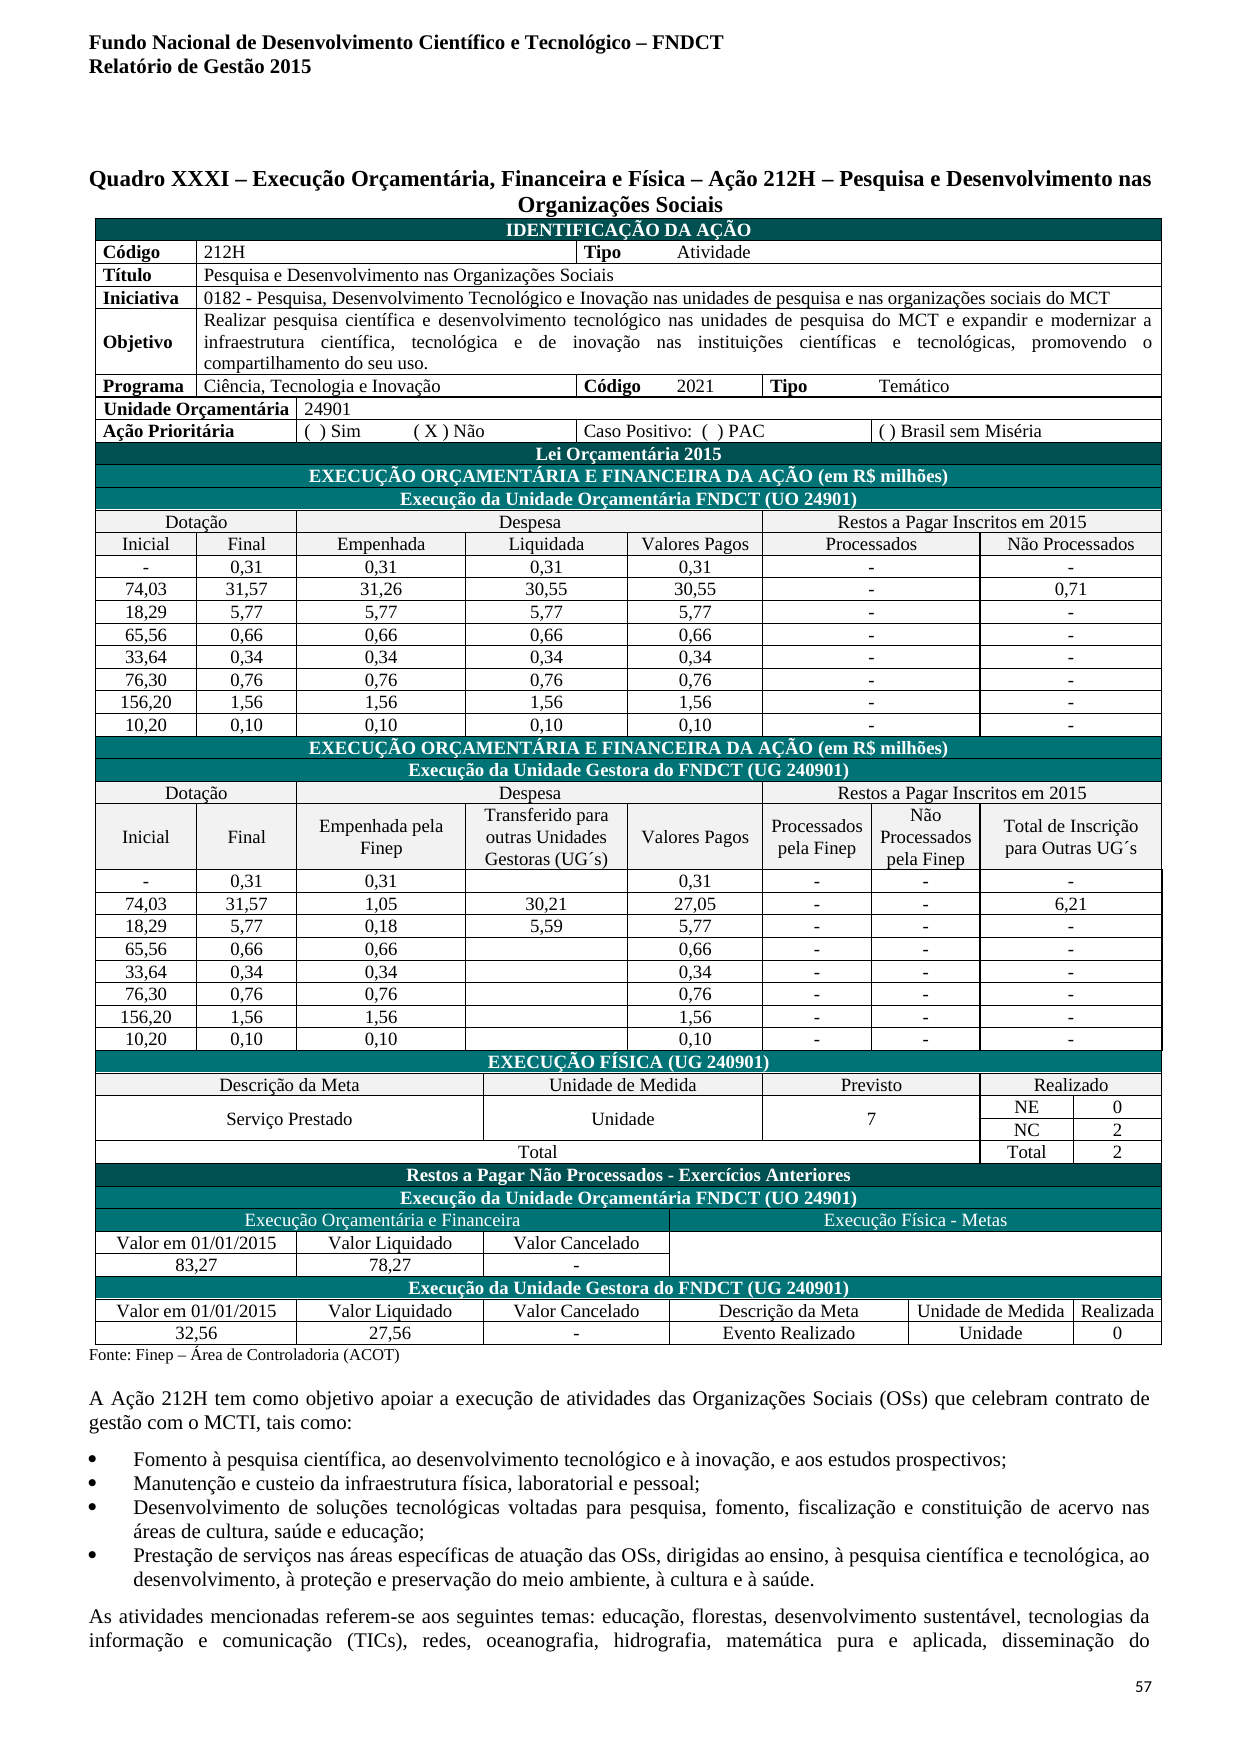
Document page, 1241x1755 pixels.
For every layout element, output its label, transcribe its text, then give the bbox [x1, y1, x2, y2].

table_cell 18,29 [96, 915, 196, 937]
table_cell 5,77 [466, 601, 627, 622]
table_cell Execução Orçamentária e Financeira [96, 1209, 669, 1231]
table_cell Ciência, Tecnologia e Inovação [197, 375, 576, 396]
table_cell Previsto [763, 1074, 979, 1095]
table_cell - [763, 1028, 871, 1050]
table_cell 0,10 [297, 1028, 465, 1050]
table_cell Objetivo [96, 309, 196, 374]
table_cell 31,57 [197, 893, 296, 914]
table_cell Execução da Unidade Gestora do FNDCT (UG 240901) [96, 759, 1161, 781]
table_cell Execução da Unidade Orçamentária FNDCT (UO 24901) [96, 488, 1161, 509]
table_cell Unidade de Medida [484, 1074, 762, 1095]
table_cell 10,20 [96, 1028, 196, 1050]
table_cell - [981, 624, 1161, 645]
table_cell 7 [763, 1096, 979, 1140]
table_cell 0,34 [297, 961, 465, 982]
table_cell Unidade [484, 1096, 762, 1140]
table_cell 1,56 [628, 691, 762, 713]
table_cell [466, 938, 627, 959]
table_cell Processados [763, 533, 979, 555]
table_cell Atividade [669, 241, 1161, 263]
table_cell - [981, 669, 1161, 690]
text Fonte: Finep – Área de Controladoria (ACOT) [89, 1345, 1152, 1364]
table_cell 18,29 [96, 601, 196, 622]
table_cell - [763, 601, 979, 622]
table_cell - [763, 691, 979, 713]
table_cell Valores Pagos [628, 804, 762, 869]
table_cell 0,76 [197, 983, 296, 1005]
table_cell 0,66 [628, 938, 762, 959]
table_cell [670, 1232, 1161, 1276]
table_cell 31,57 [197, 578, 296, 600]
table_cell 0,34 [197, 961, 296, 982]
table_cell 27,05 [628, 893, 762, 914]
list Desenvolvimento de soluções tecnológicas voltadas para pesquisa, fomento, fiscalização e constituição de acervo nas áreas de cultura, saúde e educação; [89, 1495, 1152, 1543]
table_cell Inicial [96, 804, 196, 869]
table_cell 0,10 [466, 714, 627, 736]
table_cell - [981, 714, 1161, 736]
table_cell 5,77 [628, 601, 762, 622]
table_cell Valor Cancelado [484, 1300, 669, 1321]
table_cell Não Processados [981, 533, 1161, 555]
list Prestação de serviços nas áreas específicas de atuação das OSs, dirigidas ao ensino, à pesquisa científica e tecnológica, ao desenvolvimento, à proteção e preservação do meio ambiente, à cultura e à saúde. [89, 1543, 1152, 1591]
table_cell - [763, 983, 871, 1005]
table_cell Valor Liquidado [297, 1232, 483, 1253]
table_cell [466, 961, 627, 982]
table_cell - [872, 1028, 979, 1050]
table_cell 0,34 [466, 646, 627, 668]
table_cell 5,77 [197, 915, 296, 937]
table_cell Realizada [1074, 1300, 1161, 1321]
table_cell [466, 983, 627, 1005]
table_cell EXECUÇÃO ORÇAMENTÁRIA E FINANCEIRA DA AÇÃO (em R$ milhões) [96, 737, 1161, 758]
table_cell 1,56 [628, 1006, 762, 1027]
table_cell 0,34 [297, 646, 465, 668]
table_cell Valor Cancelado [484, 1232, 669, 1253]
table_cell 0,31 [628, 556, 762, 577]
table_cell 0,66 [466, 624, 627, 645]
table_cell 156,20 [96, 1006, 196, 1027]
table_cell 0,66 [197, 938, 296, 959]
table_cell 0182 - Pesquisa, Desenvolvimento Tecnológico e Inovação nas unidades de pesquisa e nas organizações sociais do MCT [197, 287, 1161, 308]
table_cell - [96, 556, 196, 577]
table_cell - [872, 870, 979, 892]
table_cell 5,77 [297, 601, 465, 622]
table_cell ( X ) Não [406, 420, 576, 442]
table_cell - [981, 691, 1161, 713]
table_cell - [96, 870, 196, 892]
table_cell 1,56 [197, 1006, 296, 1027]
table_cell Temático [871, 375, 1161, 396]
table_cell 30,55 [628, 578, 762, 600]
table_cell Realizado [981, 1074, 1161, 1095]
table_cell 65,56 [96, 938, 196, 959]
table_cell 33,64 [96, 961, 196, 982]
table_cell 10,20 [96, 714, 196, 736]
table_cell - [981, 1006, 1161, 1027]
table_cell - [872, 893, 979, 914]
table_cell - [981, 983, 1161, 1005]
table_cell - [763, 870, 871, 892]
table_cell Execução da Unidade Orçamentária FNDCT (UO 24901) [96, 1187, 1161, 1208]
table_cell 0,34 [197, 646, 296, 668]
table_cell 30,55 [466, 578, 627, 600]
table_cell - [872, 961, 979, 982]
table_cell [466, 1028, 627, 1050]
table_cell Total [96, 1141, 979, 1163]
table_cell Unidade Orçamentária [96, 398, 296, 419]
table_cell 0,76 [197, 669, 296, 690]
table_cell 0,34 [628, 961, 762, 982]
table_cell 0,76 [628, 983, 762, 1005]
table_cell Código [96, 241, 196, 263]
table_cell 83,27 [96, 1254, 296, 1276]
table_cell Tipo [763, 375, 871, 396]
table_cell 6,21 [981, 893, 1161, 914]
table_cell 0 [1074, 1322, 1161, 1344]
table_cell 0,76 [466, 669, 627, 690]
table_cell - [981, 601, 1161, 622]
table_cell 32,56 [96, 1322, 296, 1344]
table_cell Realizar pesquisa científica e desenvolvimento tecnológico nas unidades de pesquisa do MCT e expandir e modernizar a infraestrutura científica, tecnológica e de inovação nas instituições científicas e tecnológicas, promovendo o compartilhamento do seu uso. [197, 309, 1161, 374]
table_cell - [763, 556, 979, 577]
table_cell NE [981, 1096, 1073, 1118]
text As atividades mencionadas referem-se aos seguintes temas: educação, florestas, desenvolvimento sustentável, tecnologias da informação e comunicação (TICs), redes, oceanografia, hidrografia, matemática pura e aplicada, disseminação do [89, 1603, 1152, 1652]
table_cell 0,31 [197, 870, 296, 892]
table_cell - [763, 915, 871, 937]
table_cell 24901 [297, 398, 1161, 419]
table_cell - [763, 961, 871, 982]
table_cell Restos a Pagar Inscritos em 2015 [763, 782, 1161, 803]
table_cell - [981, 938, 1161, 959]
table_cell Unidade de Medida [909, 1300, 1073, 1321]
table_cell Unidade [909, 1322, 1073, 1344]
table_cell 0,31 [197, 556, 296, 577]
table_cell 0,18 [297, 915, 465, 937]
table_cell 0,76 [628, 669, 762, 690]
table_cell Descrição da Meta [670, 1300, 908, 1321]
table_cell 2021 [669, 375, 762, 396]
table_cell Título [96, 264, 196, 286]
list Fomento à pesquisa científica, ao desenvolvimento tecnológico e à inovação, e aos estudos prospectivos; [89, 1447, 1152, 1471]
table_cell - [763, 646, 979, 668]
table_cell Lei Orçamentária 2015 [96, 443, 1161, 464]
table_cell - [872, 915, 979, 937]
table_cell - [763, 938, 871, 959]
table_cell Inicial [96, 533, 196, 555]
table_cell Não Processados pela Finep [872, 804, 979, 869]
table_cell 2 [1074, 1141, 1161, 1163]
table_cell Serviço Prestado [96, 1096, 483, 1140]
table_cell 0,34 [628, 646, 762, 668]
table_cell Processados pela Finep [763, 804, 871, 869]
table_cell 78,27 [297, 1254, 483, 1276]
table_cell 1,56 [466, 691, 627, 713]
table_cell Código [577, 375, 669, 396]
table_cell 0,66 [297, 938, 465, 959]
table_cell Final [197, 533, 296, 555]
table_cell Ação Prioritária [96, 420, 296, 442]
table_cell 1,56 [297, 691, 465, 713]
table_cell - [981, 1028, 1161, 1050]
table_cell - [763, 578, 979, 600]
table_cell 74,03 [96, 578, 196, 600]
table_cell Empenhada [297, 533, 465, 555]
table_cell 0,76 [297, 983, 465, 1005]
table_cell Tipo [577, 241, 669, 263]
table_cell Caso Positivo: ( ) PAC [577, 420, 871, 442]
table_cell 212H [197, 241, 576, 263]
table_cell 2 [1074, 1119, 1161, 1140]
table_cell - [981, 556, 1161, 577]
table_cell 33,64 [96, 646, 196, 668]
table_cell [466, 870, 627, 892]
table_cell Total de Inscrição para Outras UG´s [981, 804, 1161, 869]
table_cell Evento Realizado [670, 1322, 908, 1344]
text Quadro XXXI – Execução Orçamentária, Financeira e Física – Ação 212H – Pesquisa e Desenvolvimento nas Organizações Sociais [89, 165, 1152, 218]
table_cell Dotação [96, 511, 296, 532]
table_cell - [981, 915, 1161, 937]
table_cell Transferido para outras Unidades Gestoras (UG´s) [466, 804, 627, 869]
table_cell ( ) Brasil sem Miséria [872, 420, 1161, 442]
table_cell - [763, 893, 871, 914]
table_cell 5,77 [197, 601, 296, 622]
table_cell Iniciativa [96, 287, 196, 308]
table_cell Dotação [96, 782, 296, 803]
table_cell - [763, 1006, 871, 1027]
table_cell 65,56 [96, 624, 196, 645]
table_cell 0,31 [297, 870, 465, 892]
table_cell 0,66 [197, 624, 296, 645]
table_cell - [763, 714, 979, 736]
table_cell Valor em 01/01/2015 [96, 1300, 296, 1321]
table_cell - [872, 983, 979, 1005]
table_cell - [981, 870, 1161, 892]
table_cell 31,26 [297, 578, 465, 600]
table_cell Execução Física - Metas [670, 1209, 1161, 1231]
table_cell 27,56 [297, 1322, 483, 1344]
table_cell Despesa [297, 511, 762, 532]
table_cell 156,20 [96, 691, 196, 713]
table_cell Despesa [297, 782, 762, 803]
table_cell Final [197, 804, 296, 869]
table_cell 0,10 [628, 714, 762, 736]
table_cell 1,56 [197, 691, 296, 713]
table_cell - [872, 1006, 979, 1027]
table_cell ( ) Sim [297, 420, 406, 442]
table_cell 5,59 [466, 915, 627, 937]
table_cell - [484, 1254, 669, 1276]
table_cell Restos a Pagar Não Processados - Exercícios Anteriores [96, 1164, 1161, 1186]
table_cell - [763, 669, 979, 690]
table_cell Programa [96, 375, 196, 396]
table_cell Restos a Pagar Inscritos em 2015 [763, 511, 1161, 532]
table_cell 0,76 [297, 669, 465, 690]
table_cell Liquidada [466, 533, 627, 555]
table_cell 1,05 [297, 893, 465, 914]
table_cell 0,10 [297, 714, 465, 736]
table_cell 0,31 [297, 556, 465, 577]
table_cell Execução da Unidade Gestora do FNDCT (UG 240901) [96, 1277, 1161, 1298]
table_cell Valores Pagos [628, 533, 762, 555]
table_cell 30,21 [466, 893, 627, 914]
table_cell 0,10 [628, 1028, 762, 1050]
table_cell 0,66 [628, 624, 762, 645]
table_cell - [872, 938, 979, 959]
table_cell Valor Liquidado [297, 1300, 483, 1321]
table_cell - [981, 961, 1161, 982]
table_cell 0,31 [628, 870, 762, 892]
text A Ação 212H tem como objetivo apoiar a execução de atividades das Organizações Sociais (OSs) que celebram contrato de gestão com o MCTI, tais como: [89, 1386, 1152, 1434]
table_cell Total [981, 1141, 1073, 1163]
table_cell - [981, 646, 1161, 668]
table_cell 1,56 [297, 1006, 465, 1027]
table_cell 0,31 [466, 556, 627, 577]
table_cell 0,66 [297, 624, 465, 645]
table_cell Pesquisa e Desenvolvimento nas Organizações Sociais [197, 264, 1161, 286]
table_cell - [763, 624, 979, 645]
table_cell 76,30 [96, 983, 196, 1005]
table_cell 5,77 [628, 915, 762, 937]
table_cell 0 [1074, 1096, 1161, 1118]
table_cell EXECUÇÃO ORÇAMENTÁRIA E FINANCEIRA DA AÇÃO (em R$ milhões) [96, 465, 1161, 487]
table_cell 76,30 [96, 669, 196, 690]
table_cell Descrição da Meta [96, 1074, 483, 1095]
table_cell EXECUÇÃO FÍSICA (UG 240901) [96, 1051, 1161, 1072]
table_cell - [484, 1322, 669, 1344]
table_cell 74,03 [96, 893, 196, 914]
table_cell 0,10 [197, 714, 296, 736]
table_cell Empenhada pela Finep [297, 804, 465, 869]
table_cell [466, 1006, 627, 1027]
table_header IDENTIFICAÇÃO DA AÇÃO [96, 219, 1161, 240]
table_cell 0,71 [981, 578, 1161, 600]
list Manutenção e custeio da infraestrutura física, laboratorial e pessoal; [89, 1471, 1152, 1495]
table_cell Valor em 01/01/2015 [96, 1232, 296, 1253]
table_cell NC [981, 1119, 1073, 1140]
table_cell 0,10 [197, 1028, 296, 1050]
